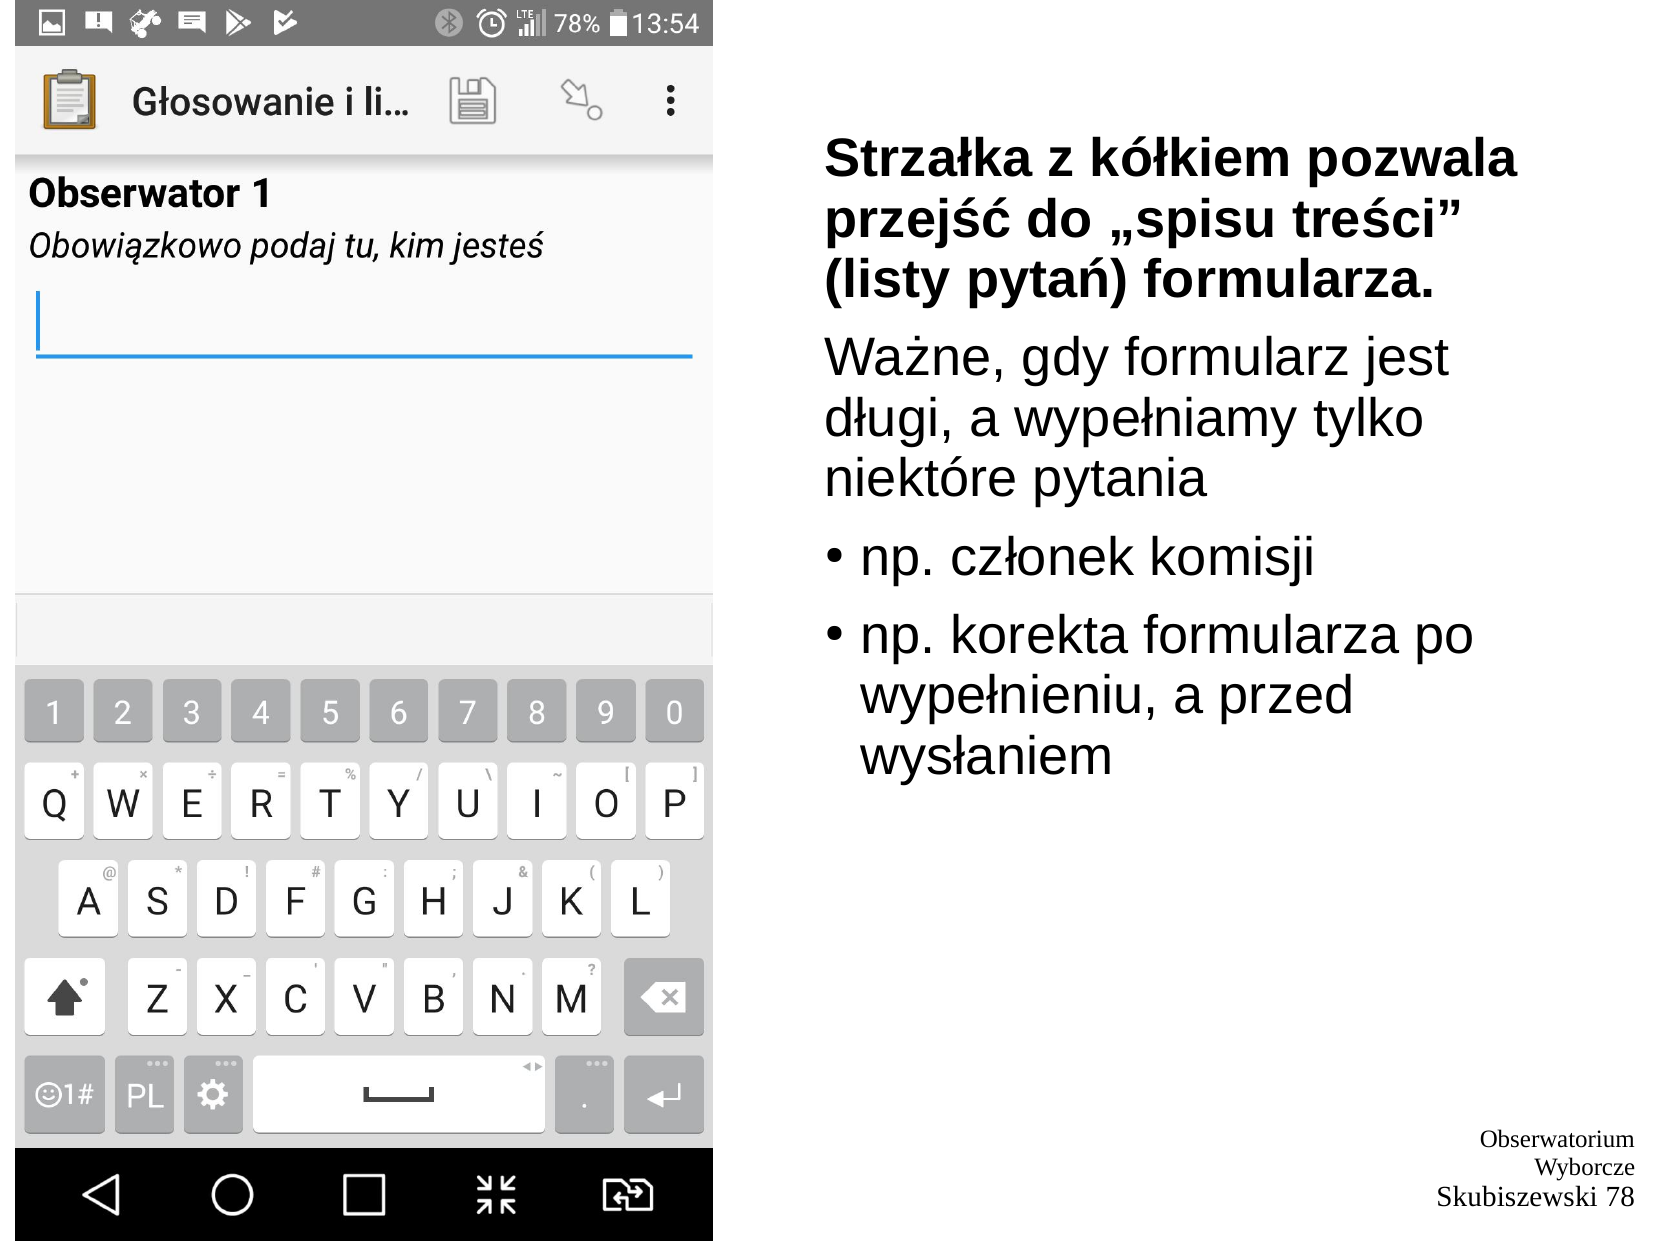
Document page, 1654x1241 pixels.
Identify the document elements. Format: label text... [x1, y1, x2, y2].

picture [15, 0, 713, 1241]
text_box Strzałka z kółkiem pozwala przejść do „spisu treści” (listy pytań) formularza. Ważne, gdy formularz jest długi, a wypełniamy tylko niektóre pytania np. członek komisji np. korekta formularza po wypełnieniu, a przed wysłaniem [810, 120, 1561, 794]
